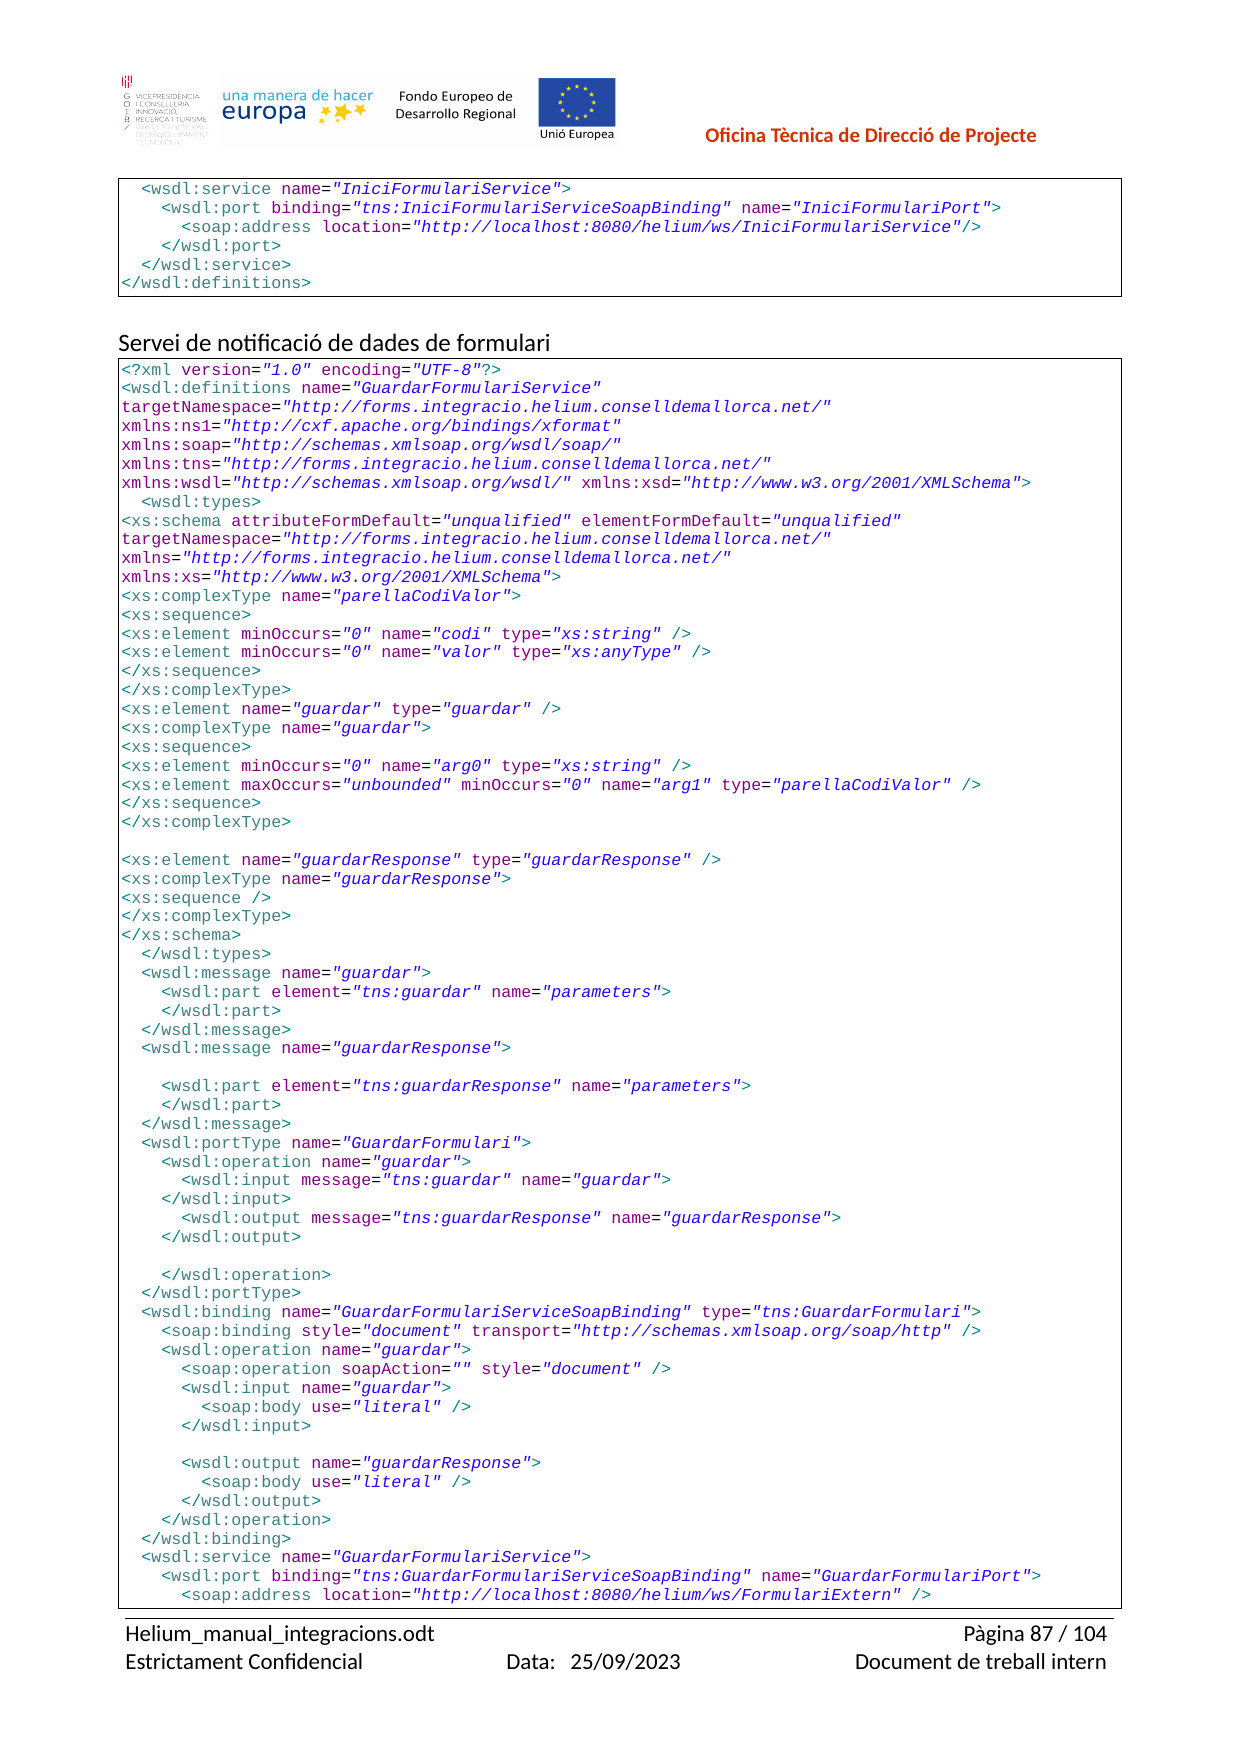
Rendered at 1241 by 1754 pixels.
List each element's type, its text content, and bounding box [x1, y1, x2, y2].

text <wsdl:binding name="GuardarFormulariServiceSoapBinding" type="tns:GuardarFormulari"> [119, 1301, 1121, 1320]
text <wsdl:service name="IniciFormulariService"> [119, 179, 1121, 197]
text </xs:complexType> [119, 679, 1121, 697]
text </wsdl:port> [119, 234, 1121, 253]
text <xs:complexType name="parellaCodiValor"> [119, 584, 1121, 603]
text </wsdl:message> [119, 1112, 1121, 1131]
text <xs:complexType name="guardarResponse"> [119, 867, 1121, 886]
text <xs:element minOccurs="0" name="arg0" type="xs:string" /> [119, 754, 1121, 773]
text <wsdl:operation name="guardar"> [119, 1150, 1121, 1169]
text <wsdl:operation name="guardar"> [119, 1338, 1121, 1357]
text </xs:complexType> [119, 811, 1121, 833]
text <wsdl:portType name="GuardarFormulari"> [119, 1131, 1121, 1150]
text <wsdl:part element="tns:guardar" name="parameters"> [119, 980, 1121, 999]
text <wsdl:message name="guardar"> [119, 961, 1121, 980]
text <wsdl:part element="tns:guardarResponse" name="parameters"> [119, 1074, 1121, 1093]
text <xs:schema attributeFormDefault="unqualified" elementFormDefault="unqualified" targetNamespace="http://forms.integracio.helium.conselldemallorca.net/" xmlns="http://forms.integracio.helium.conselldemallorca.net/" xmlns:xs="http://www.w3.org/2001/XMLSchema"> [119, 509, 1121, 584]
text <?xml version="1.0" encoding="UTF-8"?> [119, 359, 1121, 377]
text <wsdl:output message="tns:guardarResponse" name="guardarResponse"> [119, 1207, 1121, 1225]
text <wsdl:output name="guardarResponse"> [119, 1452, 1121, 1471]
text <xs:element maxOccurs="unbounded" minOccurs="0" name="arg1" type="parellaCodiValor" /> [119, 773, 1121, 792]
text </xs:complexType> [119, 905, 1121, 924]
text </wsdl:portType> [119, 1282, 1121, 1301]
text </wsdl:service> [119, 253, 1121, 272]
picture [219, 73, 621, 147]
text <soap:body use="literal" /> [119, 1395, 1121, 1414]
text </xs:sequence> [119, 660, 1121, 679]
picture [118, 73, 213, 147]
text </wsdl:types> [119, 943, 1121, 961]
text </wsdl:input> [119, 1188, 1121, 1207]
text </wsdl:binding> [119, 1527, 1121, 1546]
text </wsdl:operation> [119, 1508, 1121, 1527]
text <xs:sequence> [119, 735, 1121, 754]
text </wsdl:message> [119, 1018, 1121, 1037]
text <soap:binding style="document" transport="http://schemas.xmlsoap.org/soap/http" /> [119, 1320, 1121, 1338]
text <wsdl:service name="GuardarFormulariService"> [119, 1546, 1121, 1565]
text </wsdl:definitions> [119, 272, 1121, 296]
text <xs:element name="guardar" type="guardar" /> [119, 697, 1121, 716]
text </wsdl:input> [119, 1414, 1121, 1436]
text </wsdl:part> [119, 1093, 1121, 1112]
text <xs:element minOccurs="0" name="valor" type="xs:anyType" /> [119, 641, 1121, 660]
text </wsdl:operation> [119, 1263, 1121, 1282]
text <wsdl:definitions name="GuardarFormulariService" targetNamespace="http://forms.integracio.helium.conselldemallorca.net/" xmlns:ns1="http://cxf.apache.org/bindings/xformat" xmlns:soap="http://schemas.xmlsoap.org/wsdl/soap/" xmlns:tns="http://forms.integracio.helium.conselldemallorca.net/" xmlns:wsdl="http://schemas.xmlsoap.org/wsdl/" xmlns:xsd="http://www.w3.org/2001/XMLSchema"> [119, 377, 1121, 490]
text <xs:complexType name="guardar"> [119, 716, 1121, 735]
text <soap:body use="literal" /> [119, 1471, 1121, 1489]
text <wsdl:types> [119, 490, 1121, 509]
text </wsdl:output> [119, 1489, 1121, 1508]
text <wsdl:port binding="tns:GuardarFormulariServiceSoapBinding" name="GuardarFormulariPort"> [119, 1565, 1121, 1584]
text <wsdl:message name="guardarResponse"> [119, 1037, 1121, 1059]
text <xs:sequence> [119, 603, 1121, 622]
text <wsdl:input message="tns:guardar" name="guardar"> [119, 1169, 1121, 1188]
text <xs:element minOccurs="0" name="codi" type="xs:string" /> [119, 622, 1121, 641]
text <soap:operation soapAction="" style="document" /> [119, 1357, 1121, 1376]
text Servei de notificació de dades de formulari [118, 328, 1122, 358]
text <soap:address location="http://localhost:8080/helium/ws/IniciFormulariService"/> [119, 215, 1121, 234]
text </wsdl:output> [119, 1225, 1121, 1247]
text </wsdl:part> [119, 999, 1121, 1018]
text <wsdl:port binding="tns:IniciFormulariServiceSoapBinding" name="IniciFormulariPort"> [119, 197, 1121, 215]
text </xs:sequence> [119, 792, 1121, 811]
text <wsdl:input name="guardar"> [119, 1376, 1121, 1395]
text <xs:element name="guardarResponse" type="guardarResponse" /> [119, 848, 1121, 867]
text </xs:schema> [119, 924, 1121, 943]
text <soap:address location="http://localhost:8080/helium/ws/FormulariExtern" /> [119, 1584, 1121, 1608]
text <xs:sequence /> [119, 886, 1121, 905]
